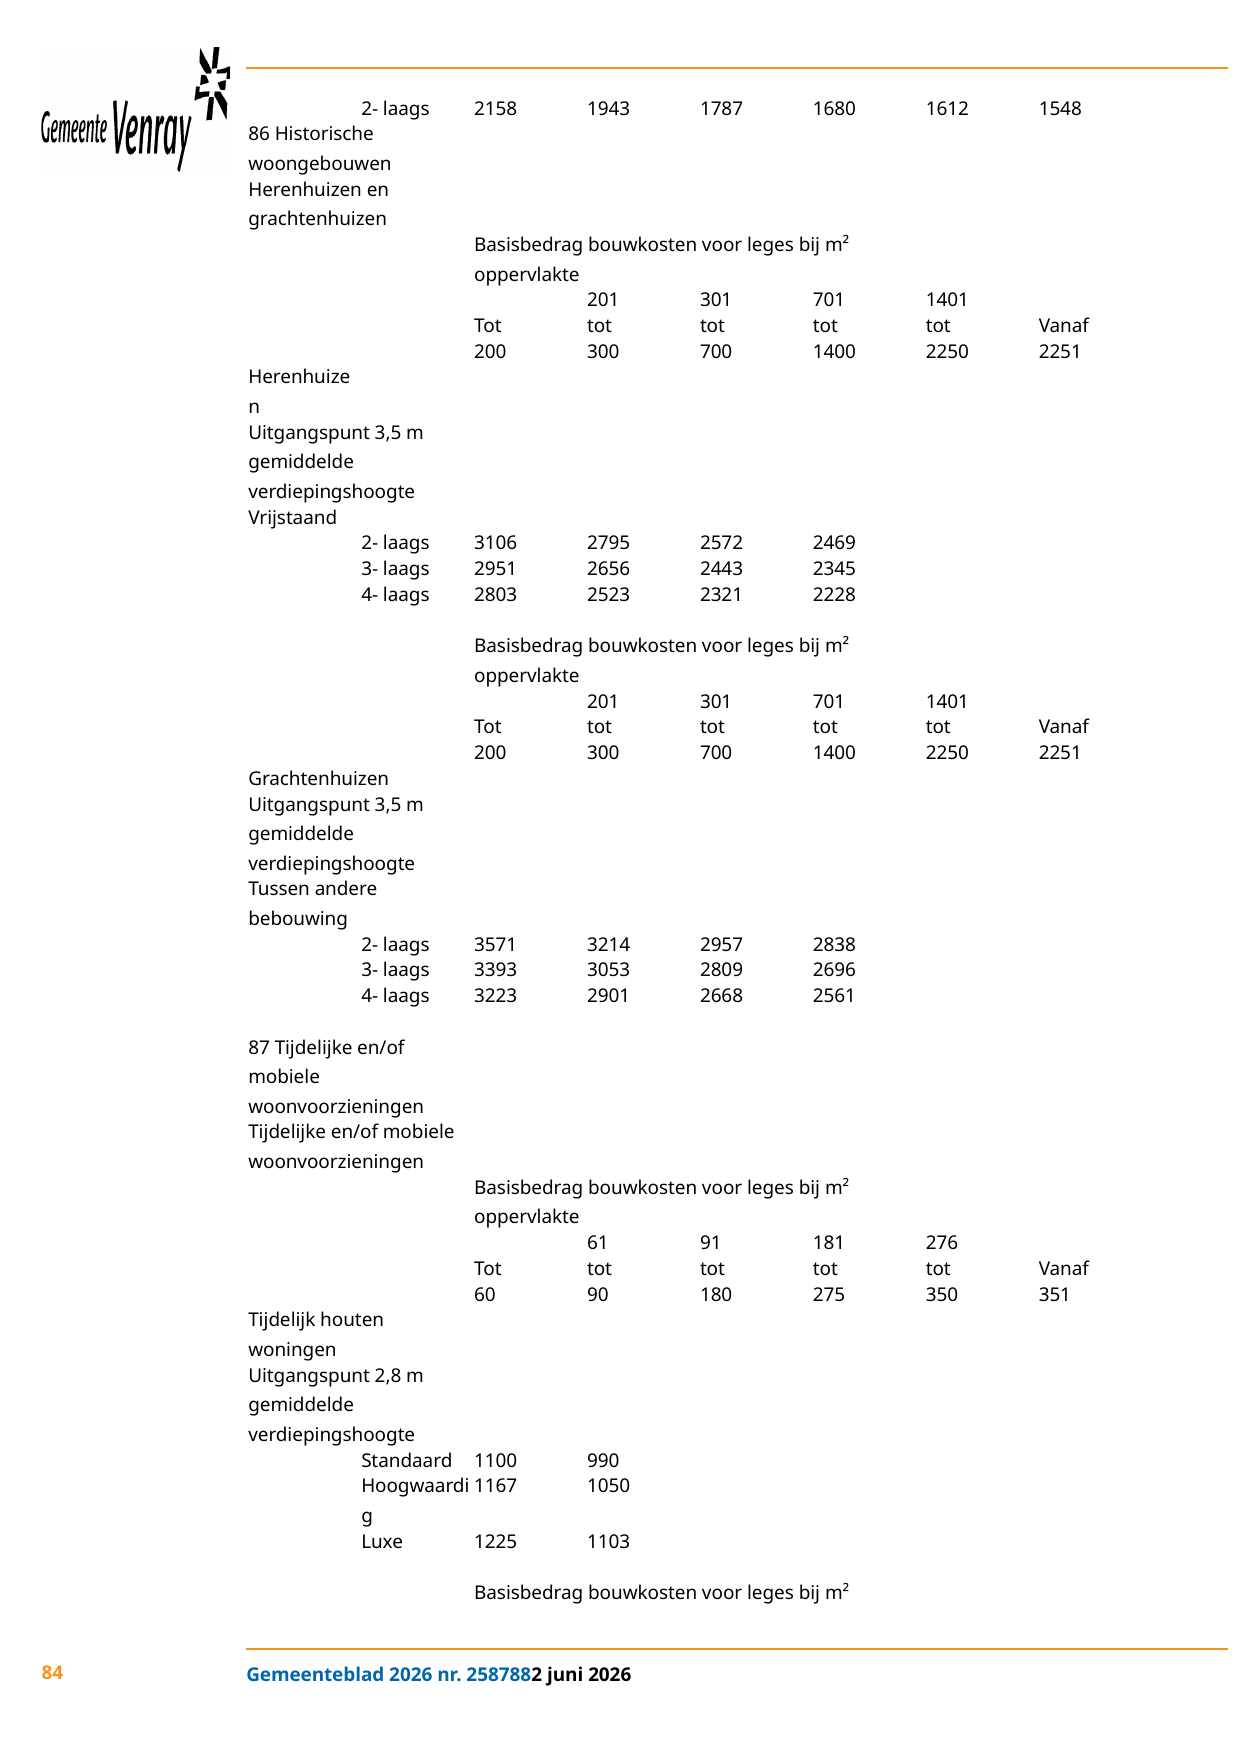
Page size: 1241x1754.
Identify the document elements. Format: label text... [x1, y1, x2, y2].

table_cell 3214 [587, 931, 700, 957]
table_cell [1039, 931, 1152, 957]
table_cell [813, 1554, 926, 1579]
table_cell [926, 957, 1038, 982]
table_cell [1039, 1008, 1152, 1034]
table_cell [361, 739, 474, 765]
table_cell 61 [587, 1229, 700, 1255]
table_cell 2668 [700, 983, 813, 1008]
table_cell [813, 1528, 926, 1553]
table_cell [248, 957, 361, 982]
table_cell [1039, 1473, 1152, 1528]
table_cell 201 [587, 286, 700, 312]
table_cell 2- laags [361, 931, 474, 957]
table_cell [248, 1554, 361, 1579]
table_cell [248, 688, 361, 713]
table_cell [700, 607, 813, 632]
table_cell [700, 765, 813, 791]
table_cell [1039, 1034, 1152, 1119]
table_cell [813, 1447, 926, 1472]
table_cell [813, 1307, 926, 1362]
table_cell [587, 504, 700, 529]
table_cell [926, 1174, 1038, 1229]
table_cell [248, 983, 361, 1008]
table_cell [700, 121, 813, 176]
table_cell [474, 1307, 587, 1362]
table_cell [926, 1447, 1038, 1472]
table_cell 701 [813, 286, 926, 312]
table_cell [248, 633, 361, 688]
table_cell 1100 [474, 1447, 587, 1472]
table_cell [926, 1362, 1038, 1447]
table_cell [361, 312, 474, 338]
table_cell 1943 [587, 95, 700, 121]
table_cell [1039, 791, 1152, 876]
table_cell [926, 791, 1038, 876]
table_cell 3- laags [361, 555, 474, 581]
table_cell [700, 419, 813, 504]
table_cell [474, 286, 587, 312]
table_cell tot [926, 714, 1038, 739]
table_cell [248, 312, 361, 338]
table_cell Tijdelijke en/of mobiele woonvoorzieningen [248, 1119, 474, 1174]
table_cell 2809 [700, 957, 813, 982]
table_cell [361, 338, 474, 364]
table_cell [248, 1255, 361, 1281]
table_cell [587, 1554, 700, 1579]
table_cell [474, 765, 587, 791]
table_cell 1050 [587, 1473, 700, 1528]
table_cell [1039, 581, 1152, 607]
table_cell [926, 1307, 1038, 1362]
table_cell [474, 1229, 587, 1255]
table_cell [926, 419, 1038, 504]
table_cell [926, 176, 1038, 231]
table_cell 2803 [474, 581, 587, 607]
table_cell [926, 1119, 1038, 1174]
table_cell 181 [813, 1229, 926, 1255]
table_cell [813, 1119, 926, 1174]
table_cell Basisbedrag bouwkosten voor leges bij m² [474, 1579, 926, 1605]
table_cell [1039, 176, 1152, 231]
table_cell [474, 176, 587, 231]
table_cell 1787 [700, 95, 813, 121]
table_cell 2- laags [361, 530, 474, 555]
table_cell [361, 231, 474, 286]
table_cell [1039, 1554, 1152, 1579]
table_cell [1039, 1362, 1152, 1447]
table_cell 276 [926, 1229, 1038, 1255]
table_cell [587, 121, 700, 176]
table_cell [248, 581, 361, 607]
table_cell [361, 1554, 474, 1579]
table_cell 1400 [813, 338, 926, 364]
table_cell 301 [700, 286, 813, 312]
table_cell [1039, 530, 1152, 555]
table_cell [813, 1473, 926, 1528]
table_cell [587, 765, 700, 791]
picture [41, 47, 231, 172]
table_cell [361, 1281, 474, 1307]
table_cell [474, 1034, 587, 1119]
table_cell [474, 876, 587, 931]
table_cell [1039, 1174, 1152, 1229]
table_cell [248, 338, 361, 364]
table_cell [248, 1008, 361, 1034]
table_cell [813, 504, 926, 529]
table_cell [926, 1473, 1038, 1528]
table_cell [474, 121, 587, 176]
table_cell 2345 [813, 555, 926, 581]
table_cell [361, 688, 474, 713]
table_cell [587, 419, 700, 504]
table_cell [926, 530, 1038, 555]
table_cell [587, 1307, 700, 1362]
table_cell Herenhuizen en grachtenhuizen [248, 176, 474, 231]
table_cell [1039, 504, 1152, 529]
table_cell [1039, 1447, 1152, 1472]
table_cell [1039, 286, 1152, 312]
table_cell [587, 1034, 700, 1119]
table_cell [1039, 1229, 1152, 1255]
table_cell [926, 1528, 1038, 1553]
table_cell 351 [1039, 1281, 1152, 1307]
table_cell 2469 [813, 530, 926, 555]
table_cell 180 [700, 1281, 813, 1307]
table_cell 1612 [926, 95, 1038, 121]
table_cell Hoogwaardig [361, 1473, 474, 1528]
table_cell [248, 1447, 361, 1472]
table_cell [361, 633, 474, 688]
table_cell [700, 1362, 813, 1447]
table_cell [813, 791, 926, 876]
table_cell 1103 [587, 1528, 700, 1553]
table_cell tot [587, 714, 700, 739]
table_cell [1039, 633, 1152, 688]
table_cell [1039, 607, 1152, 632]
table_cell [926, 983, 1038, 1008]
table_cell Uitgangspunt 2,8 m gemiddelde verdiepingshoogte [248, 1362, 474, 1447]
table_cell 700 [700, 739, 813, 765]
table_cell 1167 [474, 1473, 587, 1528]
table_cell tot [813, 312, 926, 338]
table_cell [474, 791, 587, 876]
table_cell 2- laags [361, 95, 474, 121]
table_cell 2228 [813, 581, 926, 607]
table_cell [1039, 983, 1152, 1008]
table_cell [926, 765, 1038, 791]
table_cell Grachtenhuizen [248, 765, 474, 791]
table_cell Uitgangspunt 3,5 m gemiddelde verdiepingshoogte [248, 791, 474, 876]
table_cell [587, 791, 700, 876]
table_cell [248, 286, 361, 312]
table_cell [248, 530, 361, 555]
table_cell Vanaf [1039, 1255, 1152, 1281]
table_cell [474, 364, 587, 419]
table_cell [248, 1528, 361, 1553]
table_cell [1039, 419, 1152, 504]
table_cell 86 Historische woongebouwen [248, 121, 474, 176]
table_cell tot [700, 714, 813, 739]
table_cell [1039, 688, 1152, 713]
table_cell Luxe [361, 1528, 474, 1553]
table_cell [587, 176, 700, 231]
table_cell [248, 739, 361, 765]
table_cell [587, 1008, 700, 1034]
table_cell [813, 176, 926, 231]
table_cell 200 [474, 338, 587, 364]
table_cell [926, 633, 1038, 688]
table_cell [361, 714, 474, 739]
table_cell [587, 364, 700, 419]
table_cell 2838 [813, 931, 926, 957]
table_cell 4- laags [361, 983, 474, 1008]
table_cell 91 [700, 1229, 813, 1255]
table_cell [248, 607, 361, 632]
table_cell [700, 504, 813, 529]
table_cell [587, 1119, 700, 1174]
table_cell 2443 [700, 555, 813, 581]
table_cell [248, 1579, 361, 1605]
table_cell [813, 419, 926, 504]
table_cell [700, 876, 813, 931]
table_cell [813, 765, 926, 791]
table_cell [361, 1008, 474, 1034]
table_cell 2251 [1039, 739, 1152, 765]
table_cell 1401 [926, 688, 1038, 713]
table_cell [926, 876, 1038, 931]
table_cell [361, 504, 474, 529]
table_cell 2250 [926, 338, 1038, 364]
table_cell 2951 [474, 555, 587, 581]
table_cell [248, 95, 361, 121]
table_cell 3106 [474, 530, 587, 555]
table_cell [248, 231, 361, 286]
table_cell [248, 1174, 361, 1229]
table_cell 300 [587, 338, 700, 364]
table_cell [700, 1447, 813, 1472]
table_cell Tot [474, 312, 587, 338]
table_cell 3- laags [361, 957, 474, 982]
table_cell Basisbedrag bouwkosten voor leges bij m² oppervlakte [474, 633, 926, 688]
table_cell Vrijstaand [248, 504, 361, 529]
table_cell [248, 1473, 361, 1528]
table_cell [474, 504, 587, 529]
table_cell [587, 1362, 700, 1447]
table_cell [813, 1034, 926, 1119]
table_cell 990 [587, 1447, 700, 1472]
table_cell 2795 [587, 530, 700, 555]
table_cell [700, 364, 813, 419]
table_cell [1039, 876, 1152, 931]
table_cell [700, 1307, 813, 1362]
table_cell Herenhuizen [248, 364, 361, 419]
table_cell [361, 1229, 474, 1255]
table_cell [926, 504, 1038, 529]
table_cell tot [700, 312, 813, 338]
table_cell tot [587, 1255, 700, 1281]
table_cell Vanaf [1039, 312, 1152, 338]
table_cell 3571 [474, 931, 587, 957]
table_cell [926, 931, 1038, 957]
table_cell 700 [700, 338, 813, 364]
table_cell Tot [474, 1255, 587, 1281]
table_cell Basisbedrag bouwkosten voor leges bij m² oppervlakte [474, 231, 926, 286]
table_cell [700, 1034, 813, 1119]
table_cell 200 [474, 739, 587, 765]
table_cell [813, 364, 926, 419]
table_cell Uitgangspunt 3,5 m gemiddelde verdiepingshoogte [248, 419, 474, 504]
table_cell [361, 607, 474, 632]
table_cell tot [587, 312, 700, 338]
table_cell [474, 1008, 587, 1034]
table_cell [361, 1255, 474, 1281]
table_cell [1039, 364, 1152, 419]
table_cell 2901 [587, 983, 700, 1008]
table_cell [813, 1008, 926, 1034]
table_cell Basisbedrag bouwkosten voor leges bij m² oppervlakte [474, 1174, 926, 1229]
table_cell 301 [700, 688, 813, 713]
table_cell [813, 876, 926, 931]
table_cell 1225 [474, 1528, 587, 1553]
table_cell 3223 [474, 983, 587, 1008]
table_cell [926, 555, 1038, 581]
table_cell [587, 607, 700, 632]
table_cell [248, 555, 361, 581]
table_cell [926, 231, 1038, 286]
table_cell [1039, 1528, 1152, 1553]
table_cell [700, 1119, 813, 1174]
table_cell Tussen andere bebouwing [248, 876, 474, 931]
table_cell [474, 1119, 587, 1174]
table_cell [1039, 1307, 1152, 1362]
table_cell 90 [587, 1281, 700, 1307]
table_cell [248, 1229, 361, 1255]
table_cell [926, 1579, 1038, 1605]
table_cell 1401 [926, 286, 1038, 312]
table_cell [926, 121, 1038, 176]
table_cell [813, 607, 926, 632]
table_cell [361, 1174, 474, 1229]
table_cell 2321 [700, 581, 813, 607]
table_cell 201 [587, 688, 700, 713]
table_cell 3053 [587, 957, 700, 982]
table_cell [700, 1473, 813, 1528]
table_cell tot [813, 1255, 926, 1281]
table_cell [361, 286, 474, 312]
table_cell [248, 714, 361, 739]
table_cell [700, 1528, 813, 1553]
table_cell [813, 121, 926, 176]
table_cell [1039, 1119, 1152, 1174]
table_cell 87 Tijdelijke en/of mobiele woonvoorzieningen [248, 1034, 474, 1119]
table_cell [700, 1554, 813, 1579]
table_cell 2696 [813, 957, 926, 982]
table_cell 701 [813, 688, 926, 713]
table_cell 2572 [700, 530, 813, 555]
table_cell [813, 1362, 926, 1447]
table_cell [474, 1554, 587, 1579]
table_cell [1039, 1579, 1152, 1605]
table_cell [700, 1008, 813, 1034]
table_cell Standaard [361, 1447, 474, 1472]
table_cell [1039, 957, 1152, 982]
table_cell 2251 [1039, 338, 1152, 364]
table_cell [474, 1362, 587, 1447]
table_cell 1400 [813, 739, 926, 765]
table_cell 350 [926, 1281, 1038, 1307]
table_cell 1680 [813, 95, 926, 121]
table_cell [1039, 231, 1152, 286]
table_cell Tijdelijk houten woningen [248, 1307, 474, 1362]
table_cell tot [926, 312, 1038, 338]
table_cell tot [926, 1255, 1038, 1281]
table_cell [248, 1281, 361, 1307]
table_cell [926, 581, 1038, 607]
table_cell 275 [813, 1281, 926, 1307]
table_cell 2158 [474, 95, 587, 121]
table_cell Tot [474, 714, 587, 739]
table_cell [474, 419, 587, 504]
table_cell [361, 364, 474, 419]
table_cell 4- laags [361, 581, 474, 607]
table_cell [474, 607, 587, 632]
table_cell 60 [474, 1281, 587, 1307]
table_cell [926, 607, 1038, 632]
table_cell tot [700, 1255, 813, 1281]
table_cell tot [813, 714, 926, 739]
table_cell [474, 688, 587, 713]
table_cell [587, 876, 700, 931]
table_cell 1548 [1039, 95, 1152, 121]
table_cell [700, 791, 813, 876]
table_cell 2656 [587, 555, 700, 581]
table_cell [926, 1008, 1038, 1034]
table_cell [1039, 555, 1152, 581]
table_cell 2957 [700, 931, 813, 957]
table_cell Vanaf [1039, 714, 1152, 739]
table_cell [700, 176, 813, 231]
table_cell 2561 [813, 983, 926, 1008]
table_cell 2523 [587, 581, 700, 607]
table_cell [926, 1034, 1038, 1119]
table_cell [248, 931, 361, 957]
table_cell [926, 1554, 1038, 1579]
table_cell [1039, 121, 1152, 176]
table_cell 3393 [474, 957, 587, 982]
table_cell [926, 364, 1038, 419]
table_cell 2250 [926, 739, 1038, 765]
table_cell [361, 1579, 474, 1605]
table_cell [1039, 765, 1152, 791]
table_cell 300 [587, 739, 700, 765]
